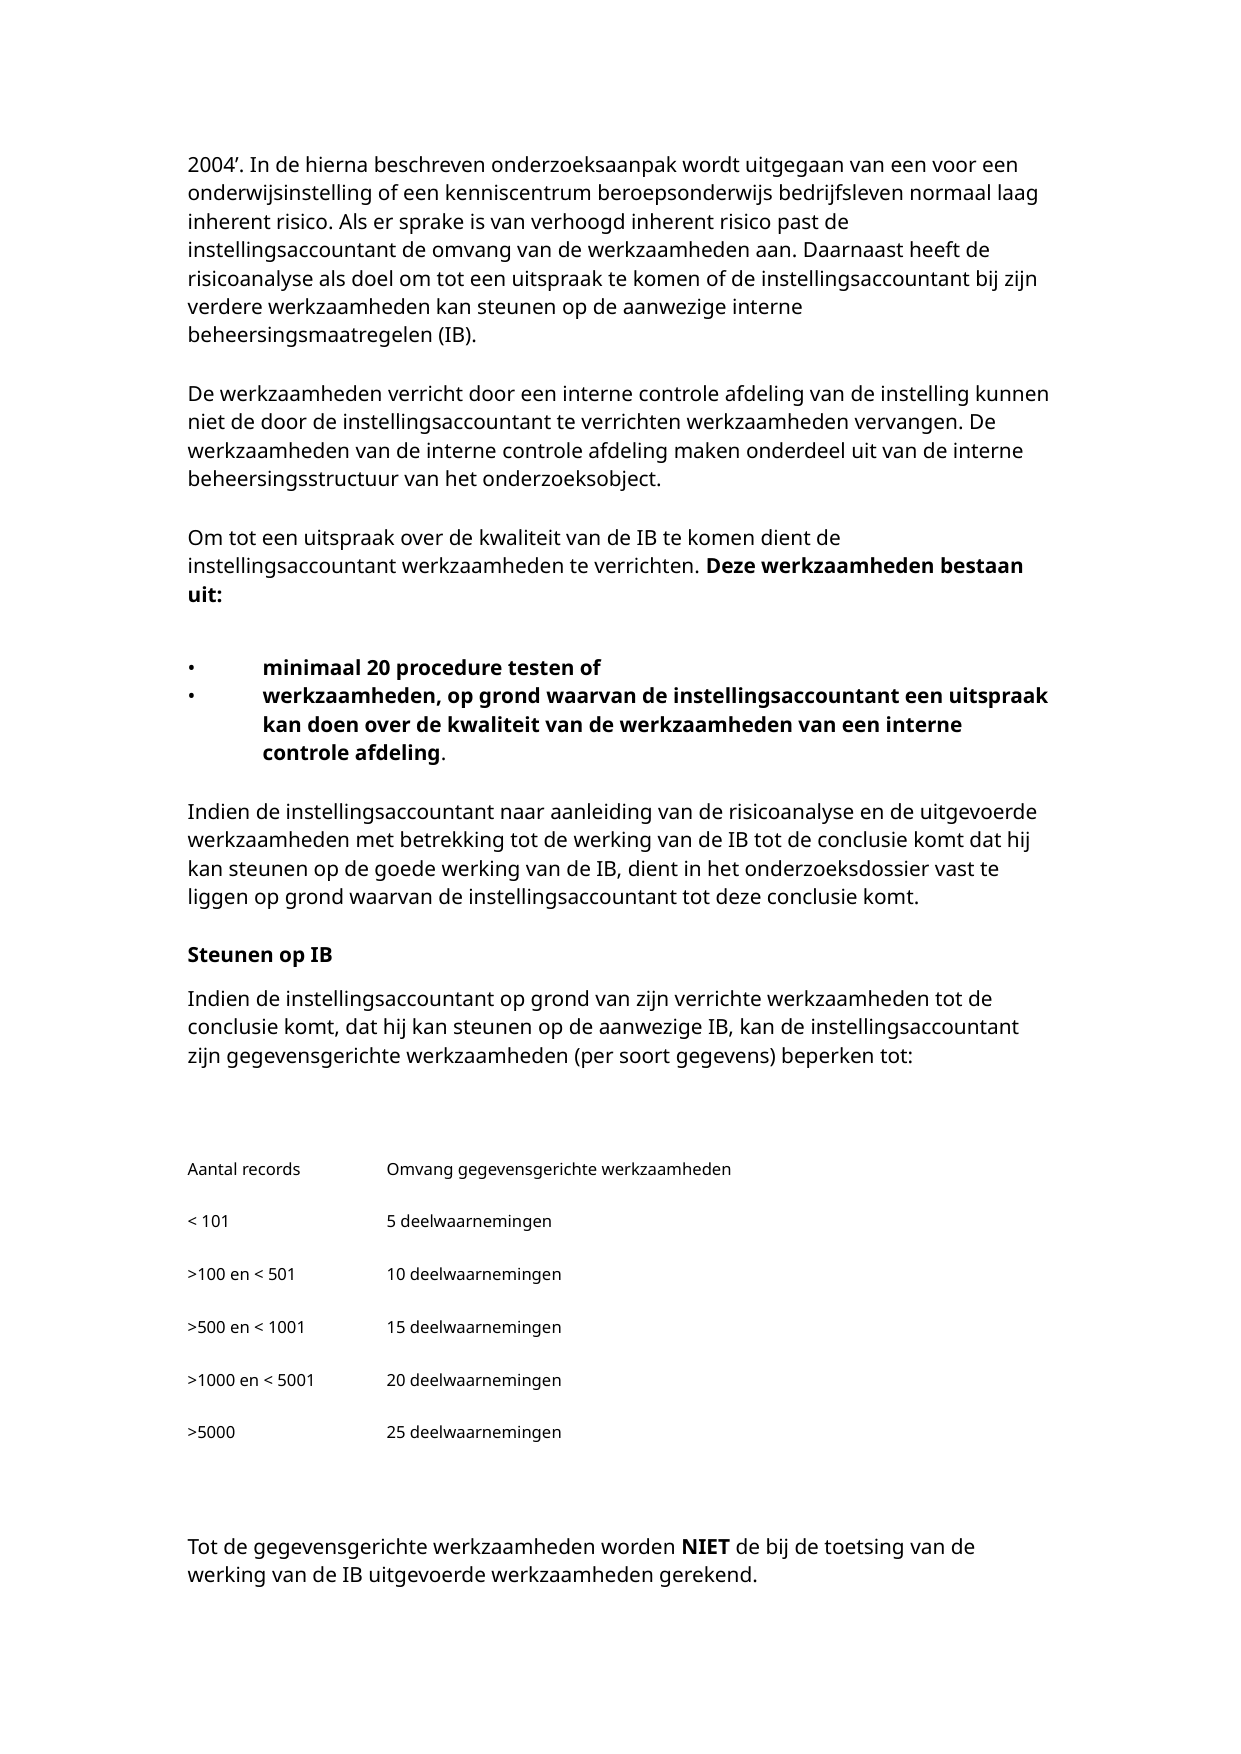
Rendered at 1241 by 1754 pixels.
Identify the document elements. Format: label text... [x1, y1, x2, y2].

table_cell >100 en < 501 [188, 1263, 386, 1315]
text Tot de gegevensgerichte werkzaamheden worden NIET de bij de toetsing van de werking van de IB uitgevoerde werkzaamheden gerekend. [187, 1532, 1053, 1589]
text Steunen op IB [187, 941, 1053, 969]
table_header Omvang gegevensgerichte werkzaamheden [386, 1157, 1053, 1210]
list werkzaamheden, op grond waarvan de instellingsaccountant een uitspraak kan doen over de kwaliteit van de werkzaamheden van een interne controle afdeling. [187, 682, 1053, 767]
table_cell >5000 [188, 1421, 386, 1473]
table_cell 10 deelwaarnemingen [386, 1263, 1053, 1315]
table_cell 25 deelwaarnemingen [386, 1421, 1053, 1473]
table_cell 5 deelwaarnemingen [386, 1210, 1053, 1263]
text Indien de instellingsaccountant op grond van zijn verrichte werkzaamheden tot de conclusie komt, dat hij kan steunen op de aanwezige IB, kan de instellingsaccountant zijn gegevensgerichte werkzaamheden (per soort gegevens) beperken tot: [187, 984, 1053, 1069]
text Indien de instellingsaccountant naar aanleiding van de risicoanalyse en de uitgevoerde werkzaamheden met betrekking tot de werking van de IB tot de conclusie komt dat hij kan steunen op de goede werking van de IB, dient in het onderzoeksdossier vast te liggen op grond waarvan de instellingsaccountant tot deze conclusie komt. [187, 797, 1053, 911]
text 2004’. In de hierna beschreven onderzoeksaanpak wordt uitgegaan van een voor een onderwijsinstelling of een kenniscentrum beroepsonderwijs bedrijfsleven normaal laag inherent risico. Als er sprake is van verhoogd inherent risico past de instellingsaccountant de omvang van de werkzaamheden aan. Daarnaast heeft de risicoanalyse als doel om tot een uitspraak te komen of de instellingsaccountant bij zijn verdere werkzaamheden kan steunen op de aanwezige interne beheersingsmaatregelen (IB). [187, 150, 1053, 349]
list minimaal 20 procedure testen of [187, 653, 1053, 682]
table_cell 20 deelwaarnemingen [386, 1368, 1053, 1421]
table_cell 15 deelwaarnemingen [386, 1315, 1053, 1368]
table_cell >1000 en < 5001 [188, 1368, 386, 1421]
table_cell < 101 [188, 1210, 386, 1263]
table_cell >500 en < 1001 [188, 1315, 386, 1368]
text De werkzaamheden verricht door een interne controle afdeling van de instelling kunnen niet de door de instellingsaccountant te verrichten werkzaamheden vervangen. De werkzaamheden van de interne controle afdeling maken onderdeel uit van de interne beheersingsstructuur van het onderzoeksobject. [187, 379, 1053, 493]
table_header Aantal records [188, 1157, 386, 1210]
text Om tot een uitspraak over de kwaliteit van de IB te komen dient de instellingsaccountant werkzaamheden te verrichten. Deze werkzaamheden bestaan uit: [187, 523, 1053, 608]
